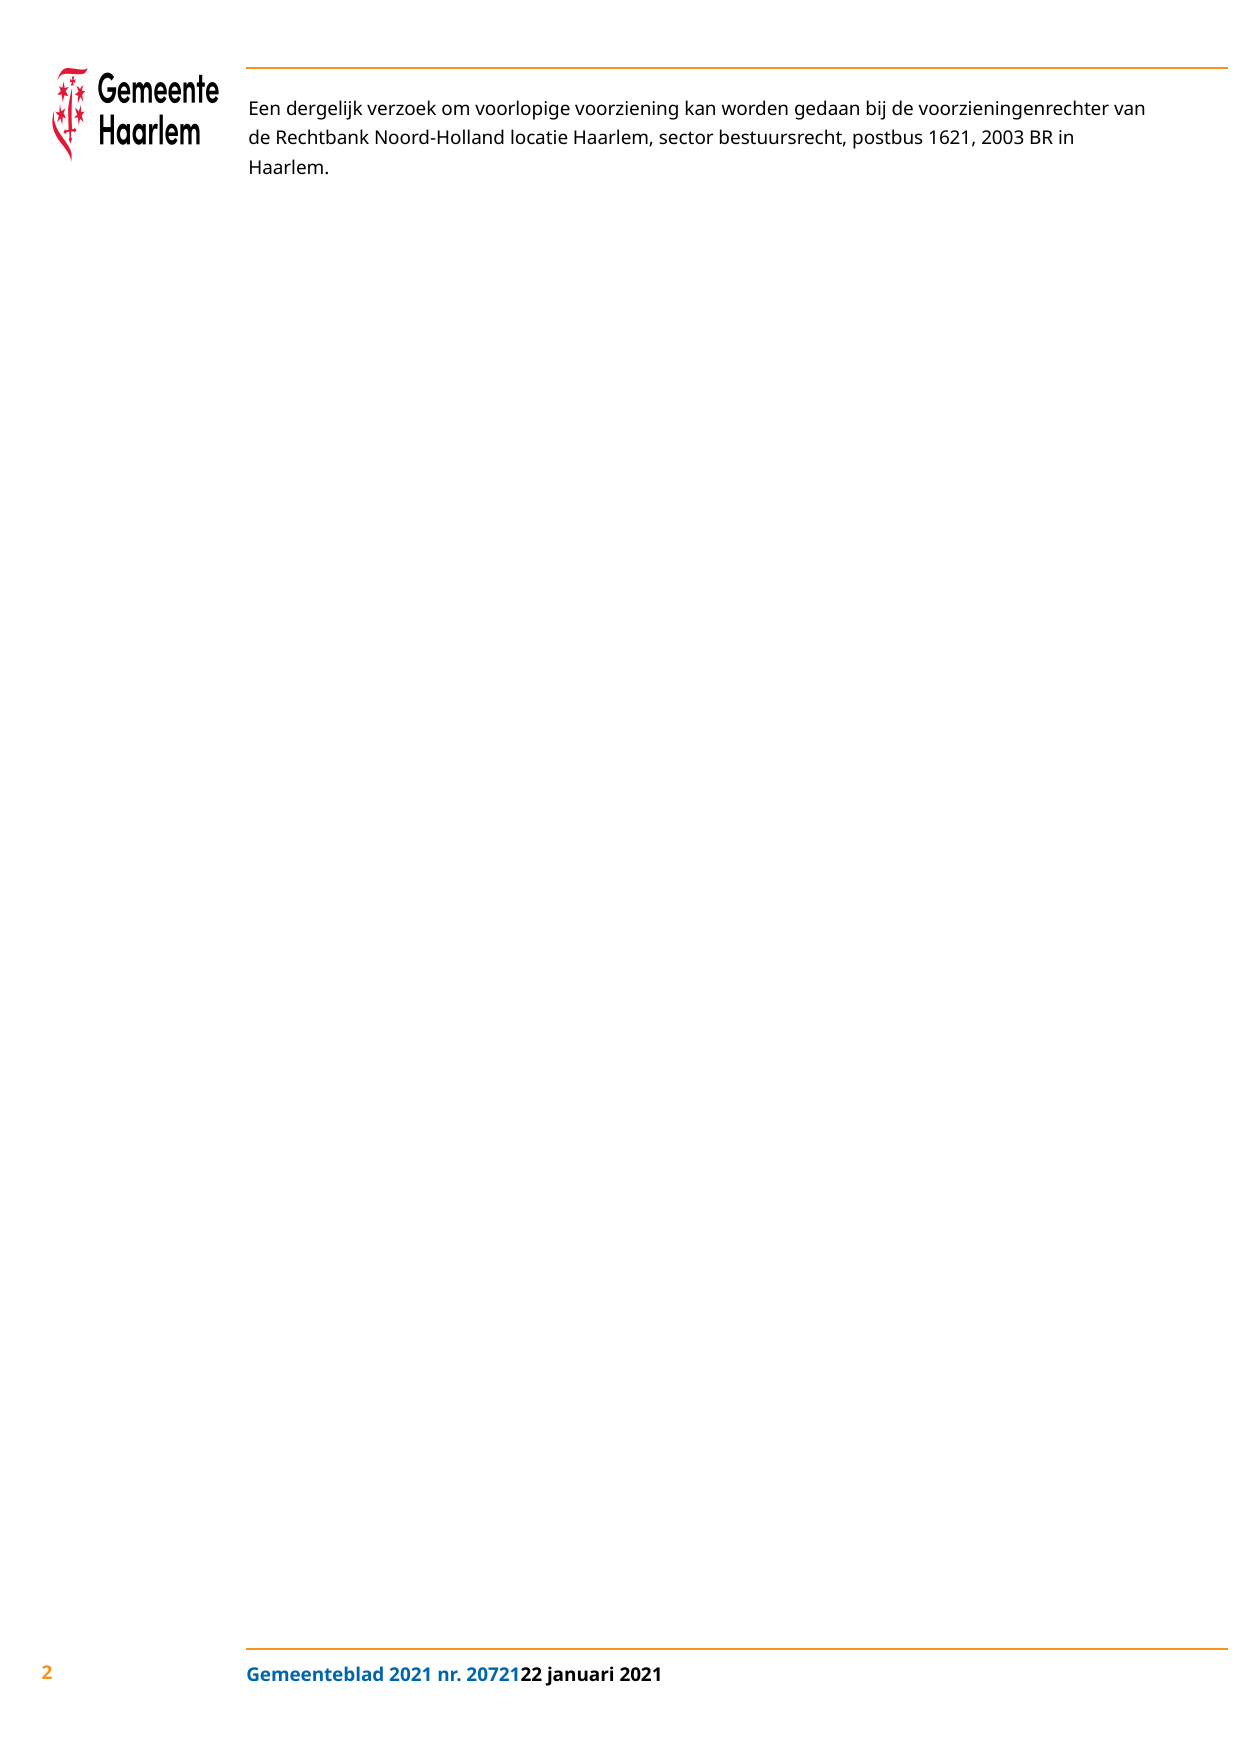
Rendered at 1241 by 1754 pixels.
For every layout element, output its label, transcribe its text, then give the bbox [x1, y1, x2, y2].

text Een dergelijk verzoek om voorlopige voorziening kan worden gedaan bij de voorzieningenrechter van de Rechtbank Noord-Holland locatie Haarlem, sector bestuursrecht, postbus 1621, 2003 BR in Haarlem. [248, 95, 1152, 180]
picture [41, 47, 231, 172]
